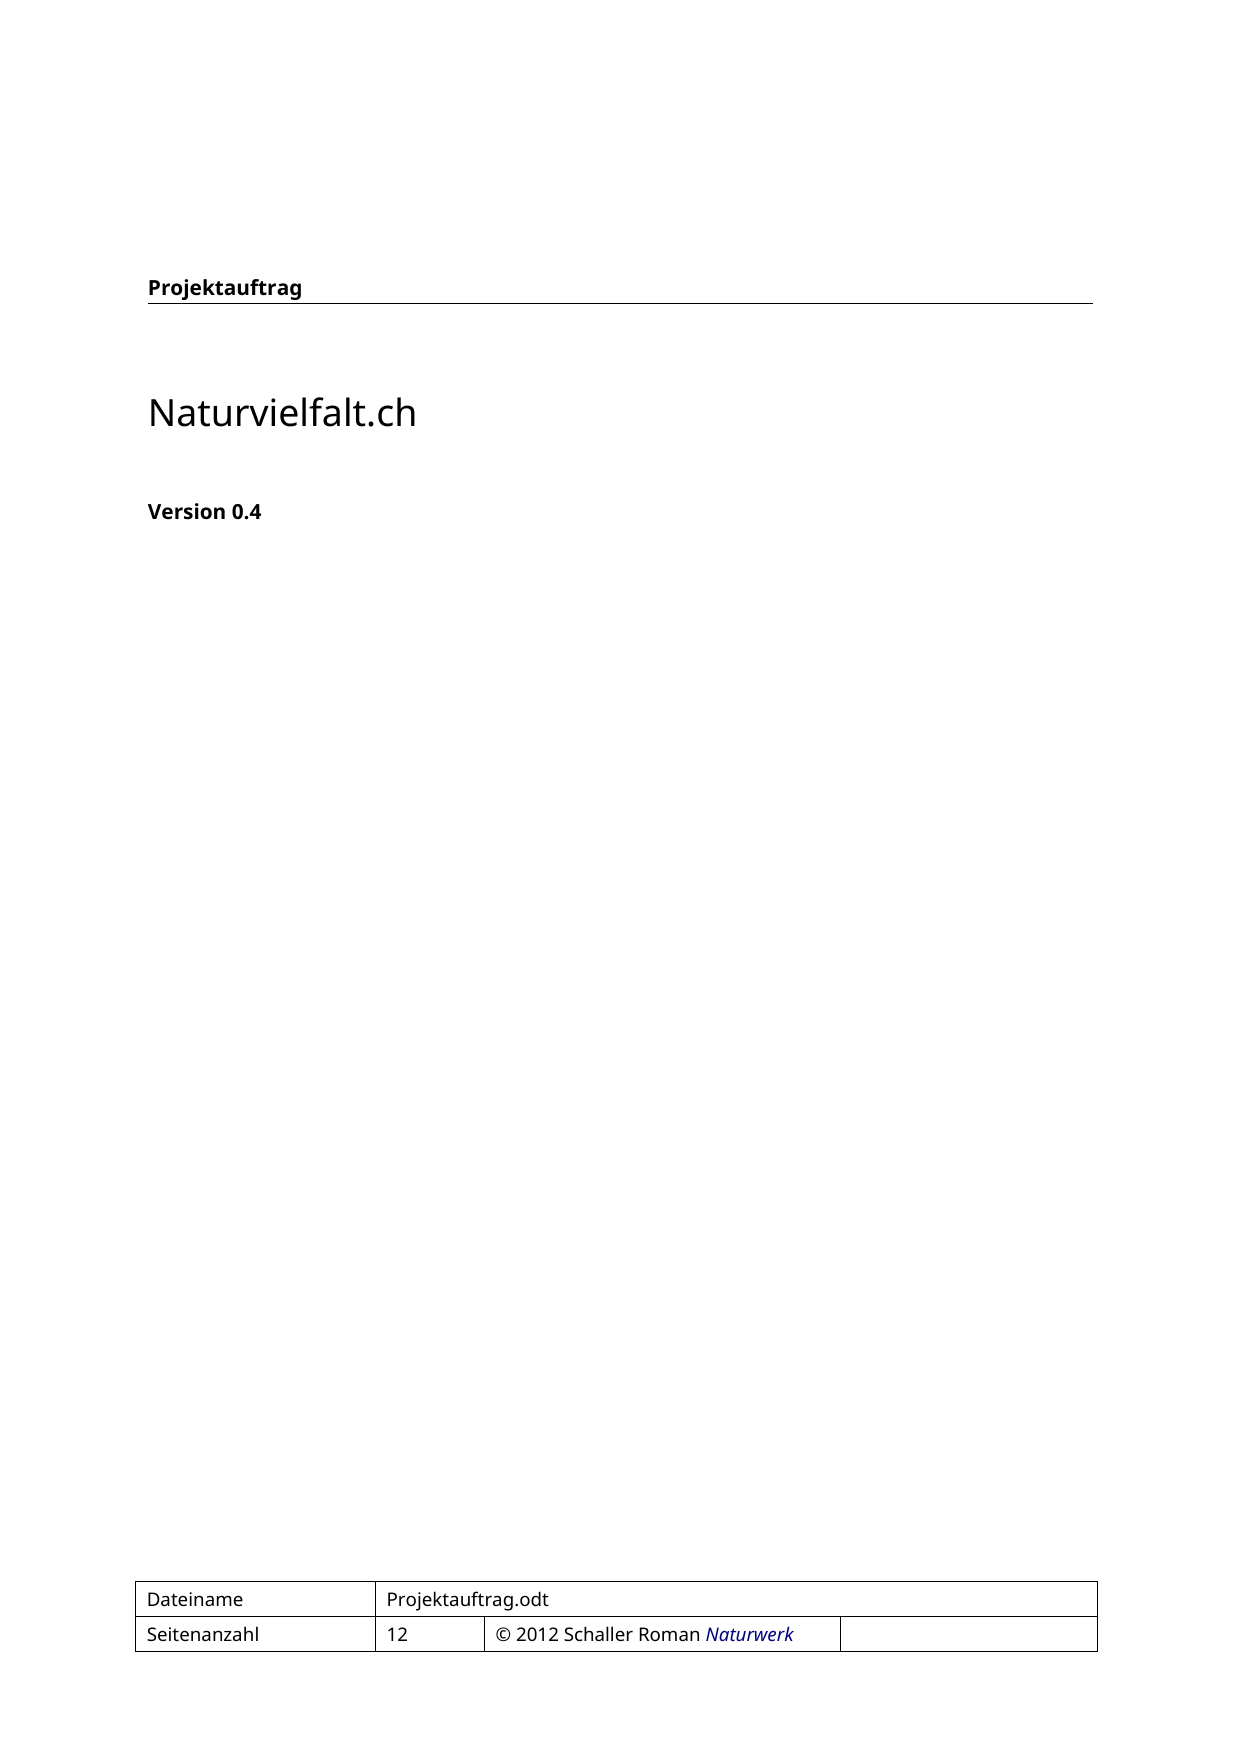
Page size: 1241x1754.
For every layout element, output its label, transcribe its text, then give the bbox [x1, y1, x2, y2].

text Naturvielfalt.ch [148, 387, 1093, 438]
text Version 0.4 [148, 497, 1093, 526]
text Projektauftrag [148, 273, 1093, 303]
